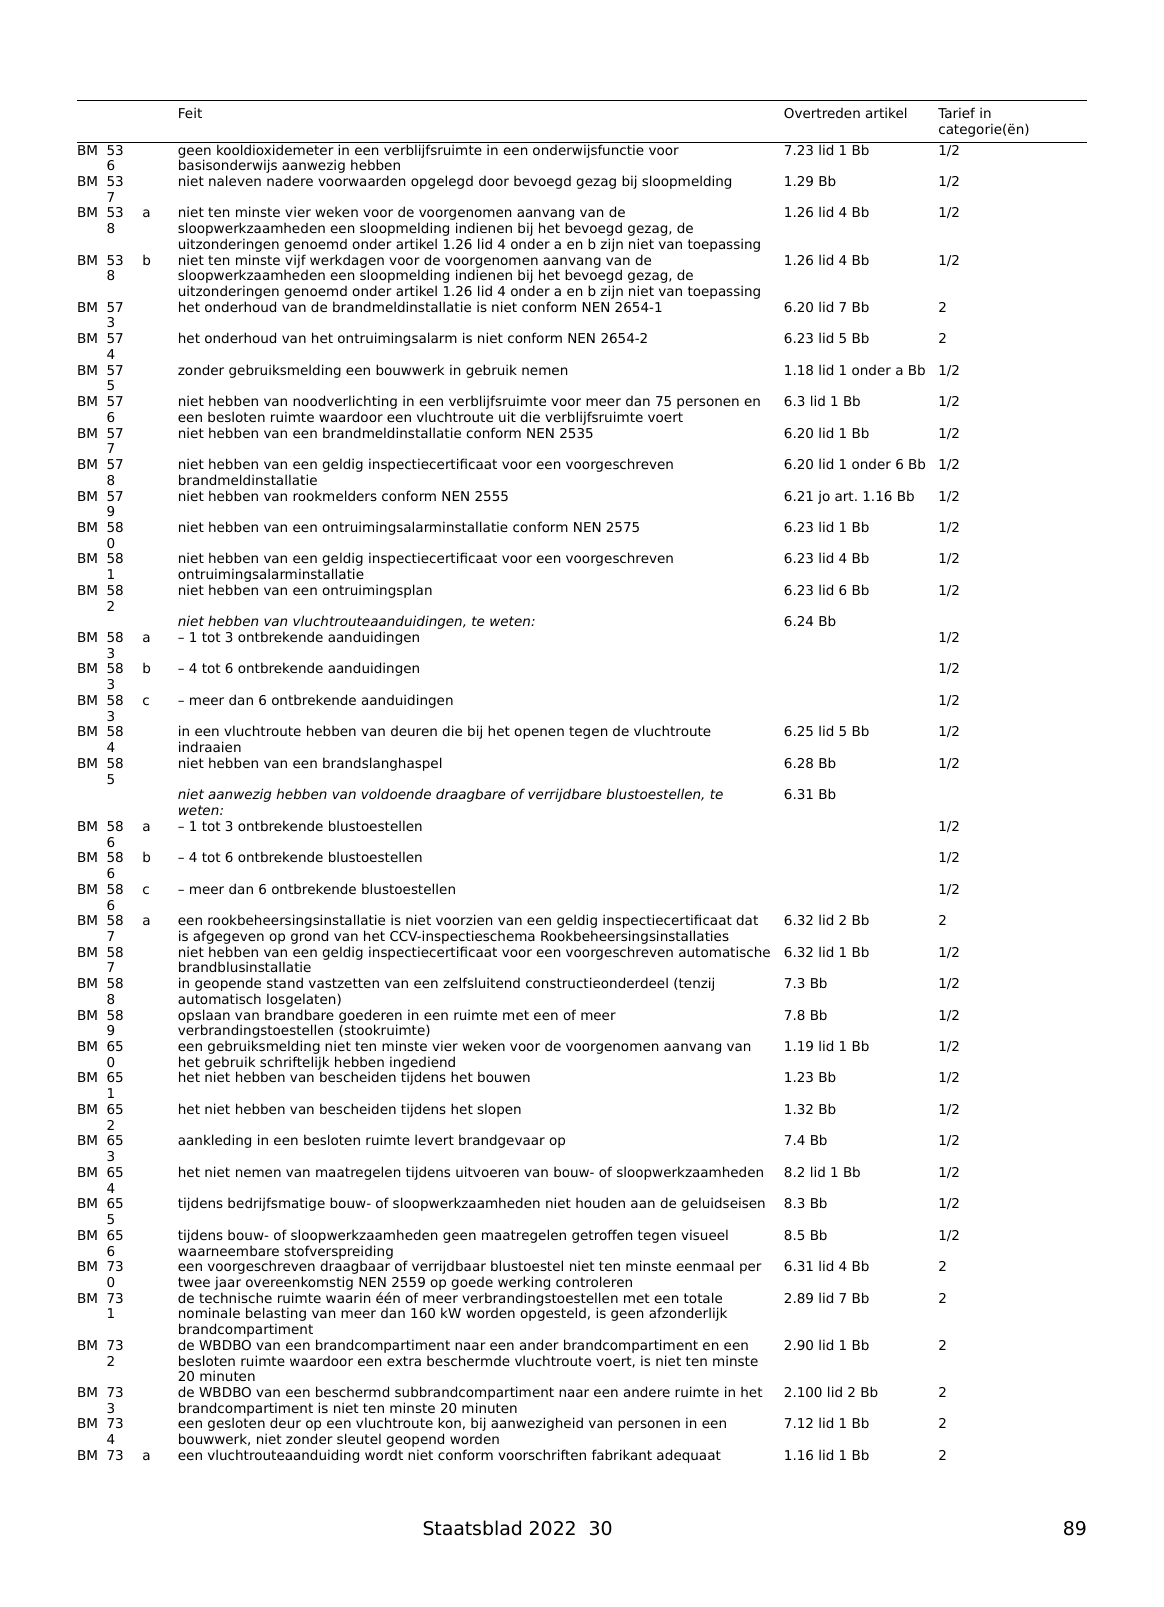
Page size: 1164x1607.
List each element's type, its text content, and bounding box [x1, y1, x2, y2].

table_cell 651 [101, 1070, 136, 1102]
table_cell niet hebben van rookmelders conform NEN 2555 [172, 488, 778, 520]
table_cell [136, 425, 172, 457]
table_cell [136, 1039, 172, 1070]
table_cell a [136, 1448, 172, 1463]
table_cell [136, 1165, 172, 1196]
table_cell niet naleven nadere voorwaarden opgelegd door bevoegd gezag bij sloopmelding [172, 174, 778, 205]
table_cell 1.32 Bb [778, 1102, 932, 1133]
table_cell 8.2 lid 1 Bb [778, 1165, 932, 1196]
table_cell [778, 850, 932, 882]
table_cell 1.29 Bb [778, 174, 932, 205]
table_cell [136, 583, 172, 614]
table_cell 1/2 [932, 661, 1087, 693]
table_cell 6.24 Bb [778, 614, 932, 630]
table_cell b [136, 661, 172, 693]
table_cell BM [77, 331, 101, 362]
table_cell 588 [101, 976, 136, 1007]
table_cell BM [77, 1448, 101, 1463]
table_cell 730 [101, 1259, 136, 1291]
table_cell 655 [101, 1196, 136, 1228]
table_cell 2.100 lid 2 Bb [778, 1385, 932, 1416]
table_cell 1/2 [932, 488, 1087, 520]
table_cell 2 [932, 331, 1087, 362]
table_cell [101, 614, 136, 630]
table_cell 1/2 [932, 1165, 1087, 1196]
table_cell [136, 363, 172, 394]
table_cell BM [77, 1133, 101, 1165]
table_cell 1/2 [932, 724, 1087, 756]
table_cell 578 [101, 457, 136, 488]
table_cell 7.8 Bb [778, 1008, 932, 1039]
table_header Feit [172, 101, 778, 142]
table_cell 576 [101, 394, 136, 425]
table_cell 1/2 [932, 520, 1087, 551]
table_cell 6.28 Bb [778, 756, 932, 787]
table_cell 536 [101, 143, 136, 174]
table_cell 6.23 lid 1 Bb [778, 520, 932, 551]
table_cell 577 [101, 425, 136, 457]
table_cell 1/2 [932, 1039, 1087, 1070]
table_cell 8.3 Bb [778, 1196, 932, 1228]
table_cell 1/2 [932, 394, 1087, 425]
table_cell de WBDBO van een brandcompartiment naar een ander brandcompartiment en een besloten ruimte waardoor een extra beschermde vluchtroute voert, is niet ten minste 20 minuten [172, 1338, 778, 1385]
table_cell niet hebben van een brandslanghaspel [172, 756, 778, 787]
table_cell BM [77, 630, 101, 661]
table_cell 1.26 lid 4 Bb [778, 253, 932, 299]
table_cell 6.31 lid 4 Bb [778, 1259, 932, 1291]
table_cell BM [77, 1102, 101, 1133]
table_cell 731 [101, 1291, 136, 1338]
table_cell 6.21 jo art. 1.16 Bb [778, 488, 932, 520]
table_cell het onderhoud van het ontruimingsalarm is niet conform NEN 2654-2 [172, 331, 778, 362]
table_cell 1/2 [932, 882, 1087, 913]
table_cell [101, 787, 136, 819]
table_cell BM [77, 1039, 101, 1070]
table_cell zonder gebruiksmelding een bouwwerk in gebruik nemen [172, 363, 778, 394]
table_cell 733 [101, 1385, 136, 1416]
table_cell [932, 787, 1087, 819]
table_cell 587 [101, 945, 136, 976]
table_cell een vluchtrouteaanduiding wordt niet conform voorschriften fabrikant adequaat [172, 1448, 778, 1463]
table_cell [77, 787, 101, 819]
table_cell 581 [101, 551, 136, 583]
table_cell 586 [101, 850, 136, 882]
table_cell [136, 1228, 172, 1259]
table_cell [932, 614, 1087, 630]
table_cell niet hebben van vluchtrouteaanduidingen, te weten: [172, 614, 778, 630]
table_cell 1/2 [932, 693, 1087, 724]
table_cell BM [77, 457, 101, 488]
table_cell BM [77, 661, 101, 693]
table_cell 6.20 lid 1 onder 6 Bb [778, 457, 932, 488]
table_cell c [136, 693, 172, 724]
table_cell 1/2 [932, 205, 1087, 252]
table_cell [136, 976, 172, 1007]
table_cell 1/2 [932, 583, 1087, 614]
table_cell 579 [101, 488, 136, 520]
table_cell niet ten minste vier weken voor de voorgenomen aanvang van de sloopwerkzaamheden een sloopmelding indienen bij het bevoegd gezag, de uitzonderingen genoemd onder artikel 1.26 lid 4 onder a en b zijn niet van toepassing [172, 205, 778, 252]
table_cell niet ten minste vijf werkdagen voor de voorgenomen aanvang van de sloopwerkzaamheden een sloopmelding indienen bij het bevoegd gezag, de uitzonderingen genoemd onder artikel 1.26 lid 4 onder a en b zijn niet van toepassing [172, 253, 778, 299]
table_cell BM [77, 756, 101, 787]
table_cell geen kooldioxidemeter in een verblijfsruimte in een onderwijsfunctie voor basisonderwijs aanwezig hebben [172, 143, 778, 174]
table_cell 6.25 lid 5 Bb [778, 724, 932, 756]
table_cell BM [77, 693, 101, 724]
table_cell BM [77, 425, 101, 457]
table_cell [136, 1291, 172, 1338]
table_cell 1/2 [932, 551, 1087, 583]
table_cell 6.23 lid 5 Bb [778, 331, 932, 362]
table_cell 654 [101, 1165, 136, 1196]
table_cell a [136, 630, 172, 661]
table_cell 1/2 [932, 1008, 1087, 1039]
table_header Tarief in categorie(ën) [932, 101, 1087, 142]
table_cell 6.3 lid 1 Bb [778, 394, 932, 425]
table_cell 573 [101, 300, 136, 331]
table_cell BM [77, 1259, 101, 1291]
table_cell 587 [101, 913, 136, 944]
table_cell de technische ruimte waarin één of meer verbrandingstoestellen met een totale nominale belasting van meer dan 160 kW worden opgesteld, is geen afzonderlijk brandcompartiment [172, 1291, 778, 1338]
table_cell 1/2 [932, 363, 1087, 394]
table_cell – meer dan 6 ontbrekende blustoestellen [172, 882, 778, 913]
table_cell – 1 tot 3 ontbrekende blustoestellen [172, 819, 778, 850]
table_cell [77, 614, 101, 630]
table_cell een gesloten deur op een vluchtroute kon, bij aanwezigheid van personen in een bouwwerk, niet zonder sleutel geopend worden [172, 1416, 778, 1448]
table_cell [778, 819, 932, 850]
table_cell [136, 787, 172, 819]
table_cell 2 [932, 1338, 1087, 1385]
table_cell 6.23 lid 6 Bb [778, 583, 932, 614]
table_cell 1/2 [932, 945, 1087, 976]
table_cell 575 [101, 363, 136, 394]
table_cell [778, 661, 932, 693]
table_cell 582 [101, 583, 136, 614]
table_cell BM [77, 1416, 101, 1448]
table_cell [136, 1102, 172, 1133]
table_cell 1/2 [932, 1228, 1087, 1259]
table_cell [778, 693, 932, 724]
table_cell in een vluchtroute hebben van deuren die bij het openen tegen de vluchtroute indraaien [172, 724, 778, 756]
table_cell [136, 457, 172, 488]
table_cell aankleding in een besloten ruimte levert brandgevaar op [172, 1133, 778, 1165]
table_cell [136, 945, 172, 976]
table_cell 2 [932, 300, 1087, 331]
table_cell 574 [101, 331, 136, 362]
table_cell c [136, 882, 172, 913]
table_cell BM [77, 143, 101, 174]
table_cell niet hebben van noodverlichting in een verblijfsruimte voor meer dan 75 personen en een besloten ruimte waardoor een vluchtroute uit die verblijfsruimte voert [172, 394, 778, 425]
table_cell 653 [101, 1133, 136, 1165]
table_cell 1.26 lid 4 Bb [778, 205, 932, 252]
table_cell BM [77, 1291, 101, 1338]
table_cell 656 [101, 1228, 136, 1259]
table_cell 6.32 lid 2 Bb [778, 913, 932, 944]
table_cell BM [77, 174, 101, 205]
table_cell 1.19 lid 1 Bb [778, 1039, 932, 1070]
table_cell BM [77, 1165, 101, 1196]
table_cell 537 [101, 174, 136, 205]
table_cell 1/2 [932, 819, 1087, 850]
table_cell 586 [101, 882, 136, 913]
table_cell 1/2 [932, 457, 1087, 488]
table_cell 1/2 [932, 976, 1087, 1007]
table_cell [778, 630, 932, 661]
table_cell – meer dan 6 ontbrekende aanduidingen [172, 693, 778, 724]
table_cell BM [77, 583, 101, 614]
table_cell 1/2 [932, 1102, 1087, 1133]
table_cell a [136, 205, 172, 252]
table_cell 584 [101, 724, 136, 756]
table_cell [136, 143, 172, 174]
table_cell 8.5 Bb [778, 1228, 932, 1259]
table_cell 7.4 Bb [778, 1133, 932, 1165]
table_cell 6.20 lid 1 Bb [778, 425, 932, 457]
table_cell a [136, 913, 172, 944]
table_cell BM [77, 724, 101, 756]
table_cell [136, 394, 172, 425]
table_cell 583 [101, 693, 136, 724]
table_cell 1/2 [932, 253, 1087, 299]
table_cell tijdens bedrijfsmatige bouw- of sloopwerkzaamheden niet houden aan de geluidseisen [172, 1196, 778, 1228]
table_cell 652 [101, 1102, 136, 1133]
table_cell BM [77, 882, 101, 913]
table_cell 2 [932, 1416, 1087, 1448]
table_cell een rookbeheersingsinstallatie is niet voorzien van een geldig inspectiecertificaat dat is afgegeven op grond van het CCV-inspectieschema Rookbeheersingsinstallaties [172, 913, 778, 944]
table_cell BM [77, 1385, 101, 1416]
table_cell BM [77, 1228, 101, 1259]
table_cell een voorgeschreven draagbaar of verrijdbaar blustoestel niet ten minste eenmaal per twee jaar overeenkomstig NEN 2559 op goede werking controleren [172, 1259, 778, 1291]
table_cell – 4 tot 6 ontbrekende blustoestellen [172, 850, 778, 882]
table_cell BM [77, 819, 101, 850]
table_cell 1/2 [932, 174, 1087, 205]
table_cell [136, 1133, 172, 1165]
table_cell [136, 520, 172, 551]
table_cell BM [77, 913, 101, 944]
table_cell – 1 tot 3 ontbrekende aanduidingen [172, 630, 778, 661]
table_cell opslaan van brandbare goederen in een ruimte met een of meer verbrandingstoestellen (stookruimte) [172, 1008, 778, 1039]
table_cell [136, 331, 172, 362]
table_cell [136, 551, 172, 583]
table_cell [778, 882, 932, 913]
table_cell BM [77, 363, 101, 394]
table_cell BM [77, 1070, 101, 1102]
table_cell b [136, 253, 172, 299]
table_cell 1/2 [932, 425, 1087, 457]
table_cell BM [77, 520, 101, 551]
table_cell niet hebben van een brandmeldinstallatie conform NEN 2535 [172, 425, 778, 457]
table_cell a [136, 819, 172, 850]
table_cell 586 [101, 819, 136, 850]
table_cell BM [77, 488, 101, 520]
table_cell BM [77, 253, 101, 299]
table_cell 73 [101, 1448, 136, 1463]
table_cell [136, 1338, 172, 1385]
table_cell BM [77, 1196, 101, 1228]
table_cell 2 [932, 1291, 1087, 1338]
table_cell [136, 1385, 172, 1416]
table_cell BM [77, 945, 101, 976]
table_cell 1/2 [932, 630, 1087, 661]
table_cell BM [77, 850, 101, 882]
table_cell [136, 1259, 172, 1291]
table_header [77, 101, 172, 142]
table_cell niet hebben van een geldig inspectiecertificaat voor een voorgeschreven ontruimingsalarminstallatie [172, 551, 778, 583]
table_header Overtreden artikel [778, 101, 932, 142]
table_cell een gebruiksmelding niet ten minste vier weken voor de voorgenomen aanvang van het gebruik schriftelijk hebben ingediend [172, 1039, 778, 1070]
table_cell in geopende stand vastzetten van een zelfsluitend constructieonderdeel (tenzij automatisch losgelaten) [172, 976, 778, 1007]
table_cell 2 [932, 1385, 1087, 1416]
table_cell 650 [101, 1039, 136, 1070]
table_cell 1/2 [932, 1070, 1087, 1102]
table_cell b [136, 850, 172, 882]
table_cell niet hebben van een ontruimingsalarminstallatie conform NEN 2575 [172, 520, 778, 551]
table_cell niet hebben van een geldig inspectiecertificaat voor een voorgeschreven automatische brandblusinstallatie [172, 945, 778, 976]
table_cell 6.32 lid 1 Bb [778, 945, 932, 976]
table_cell 583 [101, 661, 136, 693]
table_cell tijdens bouw- of sloopwerkzaamheden geen maatregelen getroffen tegen visueel waarneembare stofverspreiding [172, 1228, 778, 1259]
table_cell 734 [101, 1416, 136, 1448]
table_cell [136, 174, 172, 205]
table_cell het onderhoud van de brandmeldinstallatie is niet conform NEN 2654-1 [172, 300, 778, 331]
table_cell 6.23 lid 4 Bb [778, 551, 932, 583]
table_cell 589 [101, 1008, 136, 1039]
table_cell BM [77, 1008, 101, 1039]
table_cell [136, 300, 172, 331]
table_cell 1/2 [932, 756, 1087, 787]
table_cell 538 [101, 205, 136, 252]
table_cell 1/2 [932, 1196, 1087, 1228]
table_cell 2 [932, 1448, 1087, 1463]
table_cell 1.18 lid 1 onder a Bb [778, 363, 932, 394]
table_cell [136, 1416, 172, 1448]
table_cell 538 [101, 253, 136, 299]
table_cell 585 [101, 756, 136, 787]
table_cell BM [77, 394, 101, 425]
table_cell 1.23 Bb [778, 1070, 932, 1102]
table_cell [136, 488, 172, 520]
table_cell [136, 1070, 172, 1102]
table_cell [136, 724, 172, 756]
table_cell het niet hebben van bescheiden tijdens het bouwen [172, 1070, 778, 1102]
table_cell [136, 756, 172, 787]
table_cell niet hebben van een ontruimingsplan [172, 583, 778, 614]
table_cell 1/2 [932, 850, 1087, 882]
table_cell BM [77, 300, 101, 331]
table_cell [136, 1008, 172, 1039]
table_cell niet aanwezig hebben van voldoende draagbare of verrijdbare blustoestellen, te weten: [172, 787, 778, 819]
table_cell 1/2 [932, 143, 1087, 174]
table_cell 7.23 lid 1 Bb [778, 143, 932, 174]
table_cell het niet hebben van bescheiden tijdens het slopen [172, 1102, 778, 1133]
table_cell 583 [101, 630, 136, 661]
table_cell 6.20 lid 7 Bb [778, 300, 932, 331]
table_cell niet hebben van een geldig inspectiecertificaat voor een voorgeschreven brandmeldinstallatie [172, 457, 778, 488]
table_cell het niet nemen van maatregelen tijdens uitvoeren van bouw- of sloopwerkzaamheden [172, 1165, 778, 1196]
table_cell BM [77, 976, 101, 1007]
table_cell 1/2 [932, 1133, 1087, 1165]
table_cell 2.89 lid 7 Bb [778, 1291, 932, 1338]
table_cell 7.12 lid 1 Bb [778, 1416, 932, 1448]
table_cell 580 [101, 520, 136, 551]
table_cell BM [77, 1338, 101, 1385]
table_cell 2 [932, 913, 1087, 944]
table_cell de WBDBO van een beschermd subbrandcompartiment naar een andere ruimte in het brandcompartiment is niet ten minste 20 minuten [172, 1385, 778, 1416]
table_cell [136, 1196, 172, 1228]
table_cell 732 [101, 1338, 136, 1385]
table_cell 2 [932, 1259, 1087, 1291]
table_cell BM [77, 551, 101, 583]
table_cell 2.90 lid 1 Bb [778, 1338, 932, 1385]
table_cell 6.31 Bb [778, 787, 932, 819]
table_cell BM [77, 205, 101, 252]
table_cell 1.16 lid 1 Bb [778, 1448, 932, 1463]
table_cell – 4 tot 6 ontbrekende aanduidingen [172, 661, 778, 693]
table_cell [136, 614, 172, 630]
table_cell 7.3 Bb [778, 976, 932, 1007]
